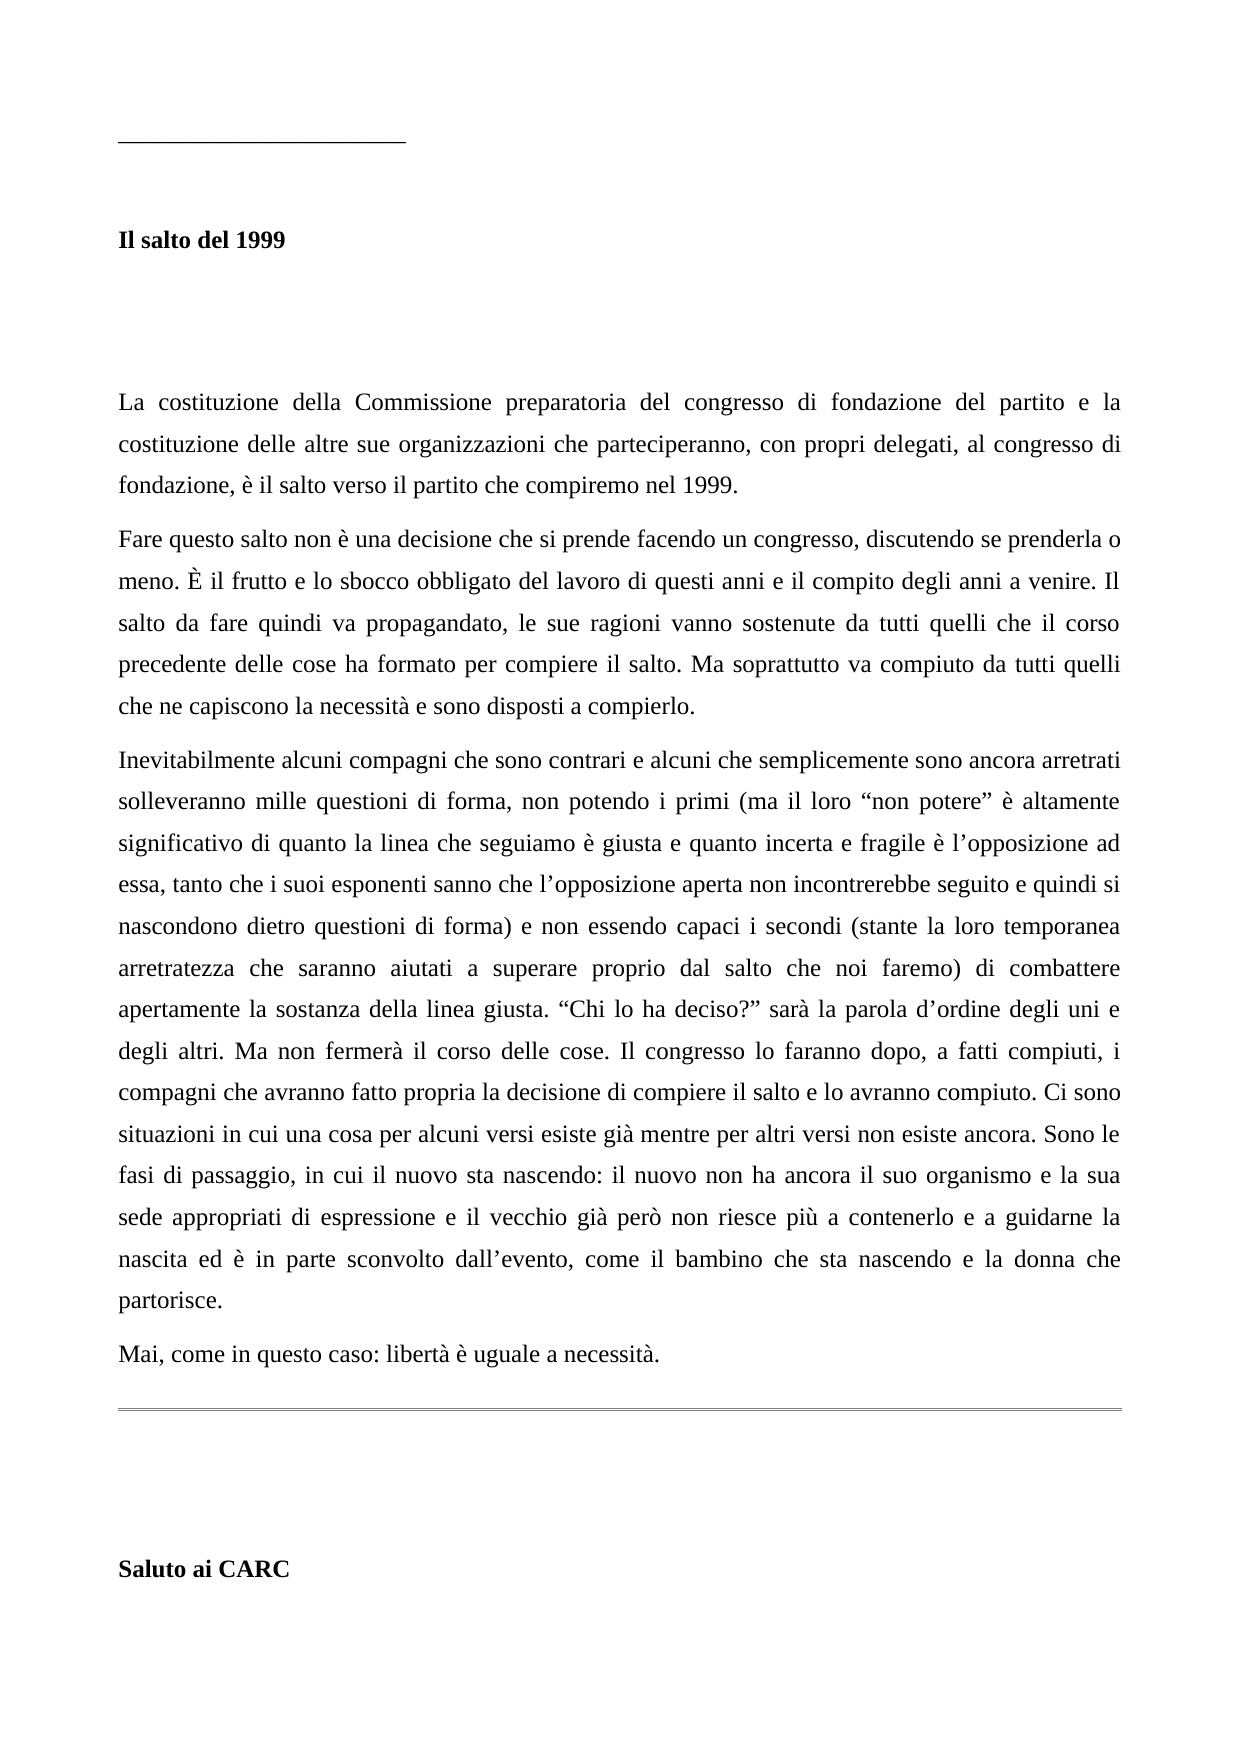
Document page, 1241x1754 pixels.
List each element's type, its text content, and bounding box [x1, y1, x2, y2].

text Mai, come in questo caso: libertà è uguale a necessità. [118, 1340, 1122, 1368]
text Saluto ai CARC [118, 1555, 1122, 1583]
text _______________________ [118, 118, 1122, 146]
text La costituzione della Commissione preparatoria del congresso di fondazione del partito e la costituzione delle altre sue organizzazioni che parteciperanno, con propri delegati, al congresso di fondazione, è il salto verso il partito che compiremo nel 1999. [118, 388, 1122, 499]
text Fare questo salto non è una decisione che si prende facendo un congresso, discutendo se prenderla o meno. È il frutto e lo sbocco obbligato del lavoro di questi anni e il compito degli anni a venire. Il salto da fare quindi va propagandato, le sue ragioni vanno sostenute da tutti quelli che il corso precedente delle cose ha formato per compiere il salto. Ma soprattutto va compiuto da tutti quelli che ne capiscono la necessità e sono disposti a compierlo. [118, 526, 1122, 719]
text Il salto del 1999 [118, 226, 1122, 254]
text Inevitabilmente alcuni compagni che sono contrari e alcuni che semplicemente sono ancora arretrati solleveranno mille questioni di forma, non potendo i primi (ma il loro “non potere” è altamente significativo di quanto la linea che seguiamo è giusta e quanto incerta e fragile è l’opposizione ad essa, tanto che i suoi esponenti sanno che l’opposizione aperta non incontrerebbe seguito e quindi si nascondono dietro questioni di forma) e non essendo capaci i secondi (stante la loro temporanea arretratezza che saranno aiutati a superare proprio dal salto che noi faremo) di combattere apertamente la sostanza della linea giusta. “Chi lo ha deciso?” sarà la parola d’ordine degli uni e degli altri. Ma non fermerà il corso delle cose. Il congresso lo faranno dopo, a fatti compiuti, i compagni che avranno fatto propria la decisione di compiere il salto e lo avranno compiuto. Ci sono situazioni in cui una cosa per alcuni versi esiste già mentre per altri versi non esiste ancora. Sono le fasi di passaggio, in cui il nuovo sta nascendo: il nuovo non ha ancora il suo organismo e la sua sede appropriati di espressione e il vecchio già però non riesce più a contenerlo e a guidarne la nascita ed è in parte sconvolto dall’evento, come il bambino che sta nascendo e la donna che partorisce. [118, 746, 1122, 1314]
